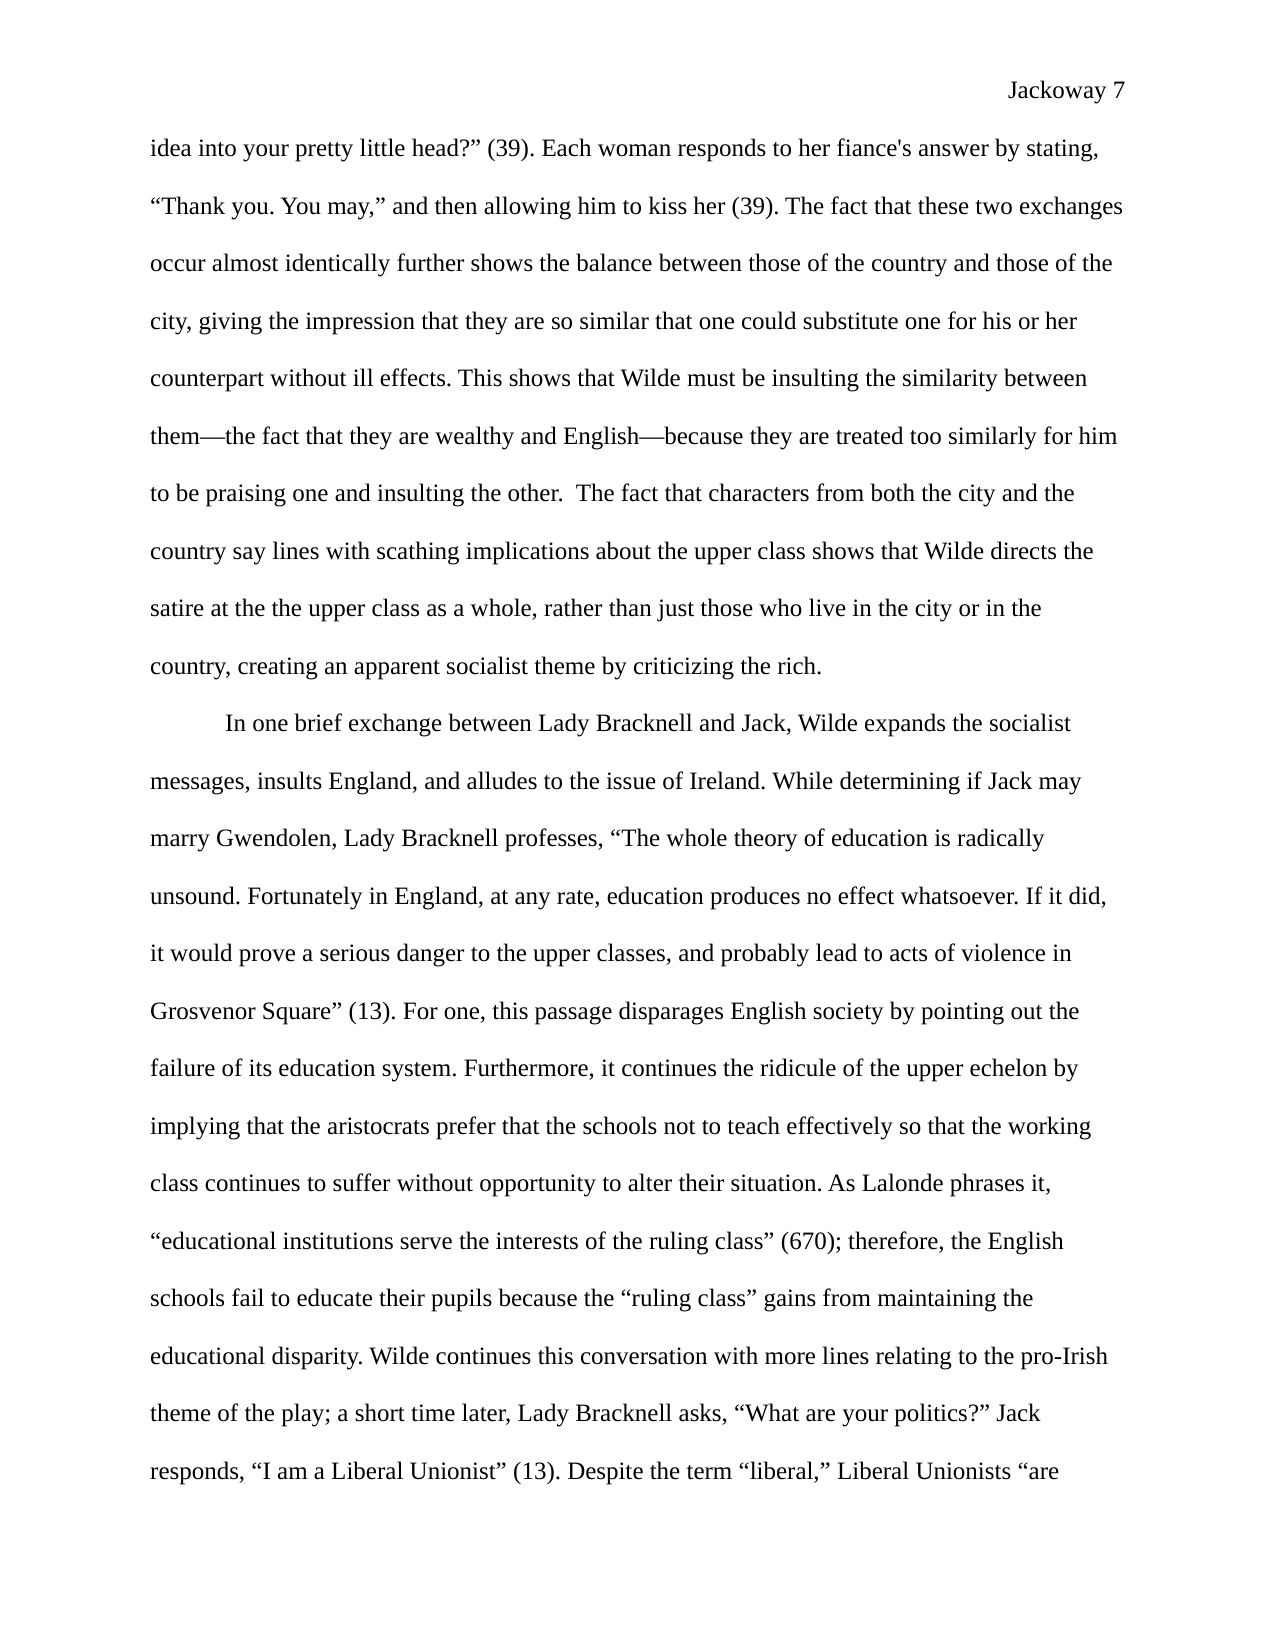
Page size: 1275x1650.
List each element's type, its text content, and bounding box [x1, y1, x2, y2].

text In one brief exchange between Lady Bracknell and Jack, Wilde expands the socialist messages, insults England, and alludes to the issue of Ireland. While determining if Jack may marry Gwendolen, Lady Bracknell professes, “The whole theory of education is radically unsound. Fortunately in England, at any rate, education produces no effect whatsoever. If it did, it would prove a serious danger to the upper classes, and probably lead to acts of violence in Grosvenor Square” (13). For one, this passage disparages English society by pointing out the failure of its education system. Furthermore, it continues the ridicule of the upper echelon by implying that the aristocrats prefer that the schools not to teach effectively so that the working class continues to suffer without opportunity to alter their situation. As Lalonde phrases it, “educational institutions serve the interests of the ruling class” (670); therefore, the English schools fail to educate their pupils because the “ruling class” gains from maintaining the educational disparity. Wilde continues this conversation with more lines relating to the pro-Irish theme of the play; a short time later, Lady Bracknell asks, “What are your politics?” Jack responds, “I am a Liberal Unionist” (13). Despite the term “liberal,” Liberal Unionists “are [150, 708, 1125, 1484]
text idea into your pretty little head?” (39). Each woman responds to her fiance's answer by stating, “Thank you. You may,” and then allowing him to kiss her (39). The fact that these two exchanges occur almost identically further shows the balance between those of the country and those of the city, giving the impression that they are so similar that one could substitute one for his or her counterpart without ill effects. This shows that Wilde must be insulting the similarity between them—the fact that they are wealthy and English—because they are treated too similarly for him to be praising one and insulting the other. The fact that characters from both the city and the country say lines with scathing implications about the upper class shows that Wilde directs the satire at the the upper class as a whole, rather than just those who live in the city or in the country, creating an apparent socialist theme by criticizing the rich. [150, 133, 1125, 679]
